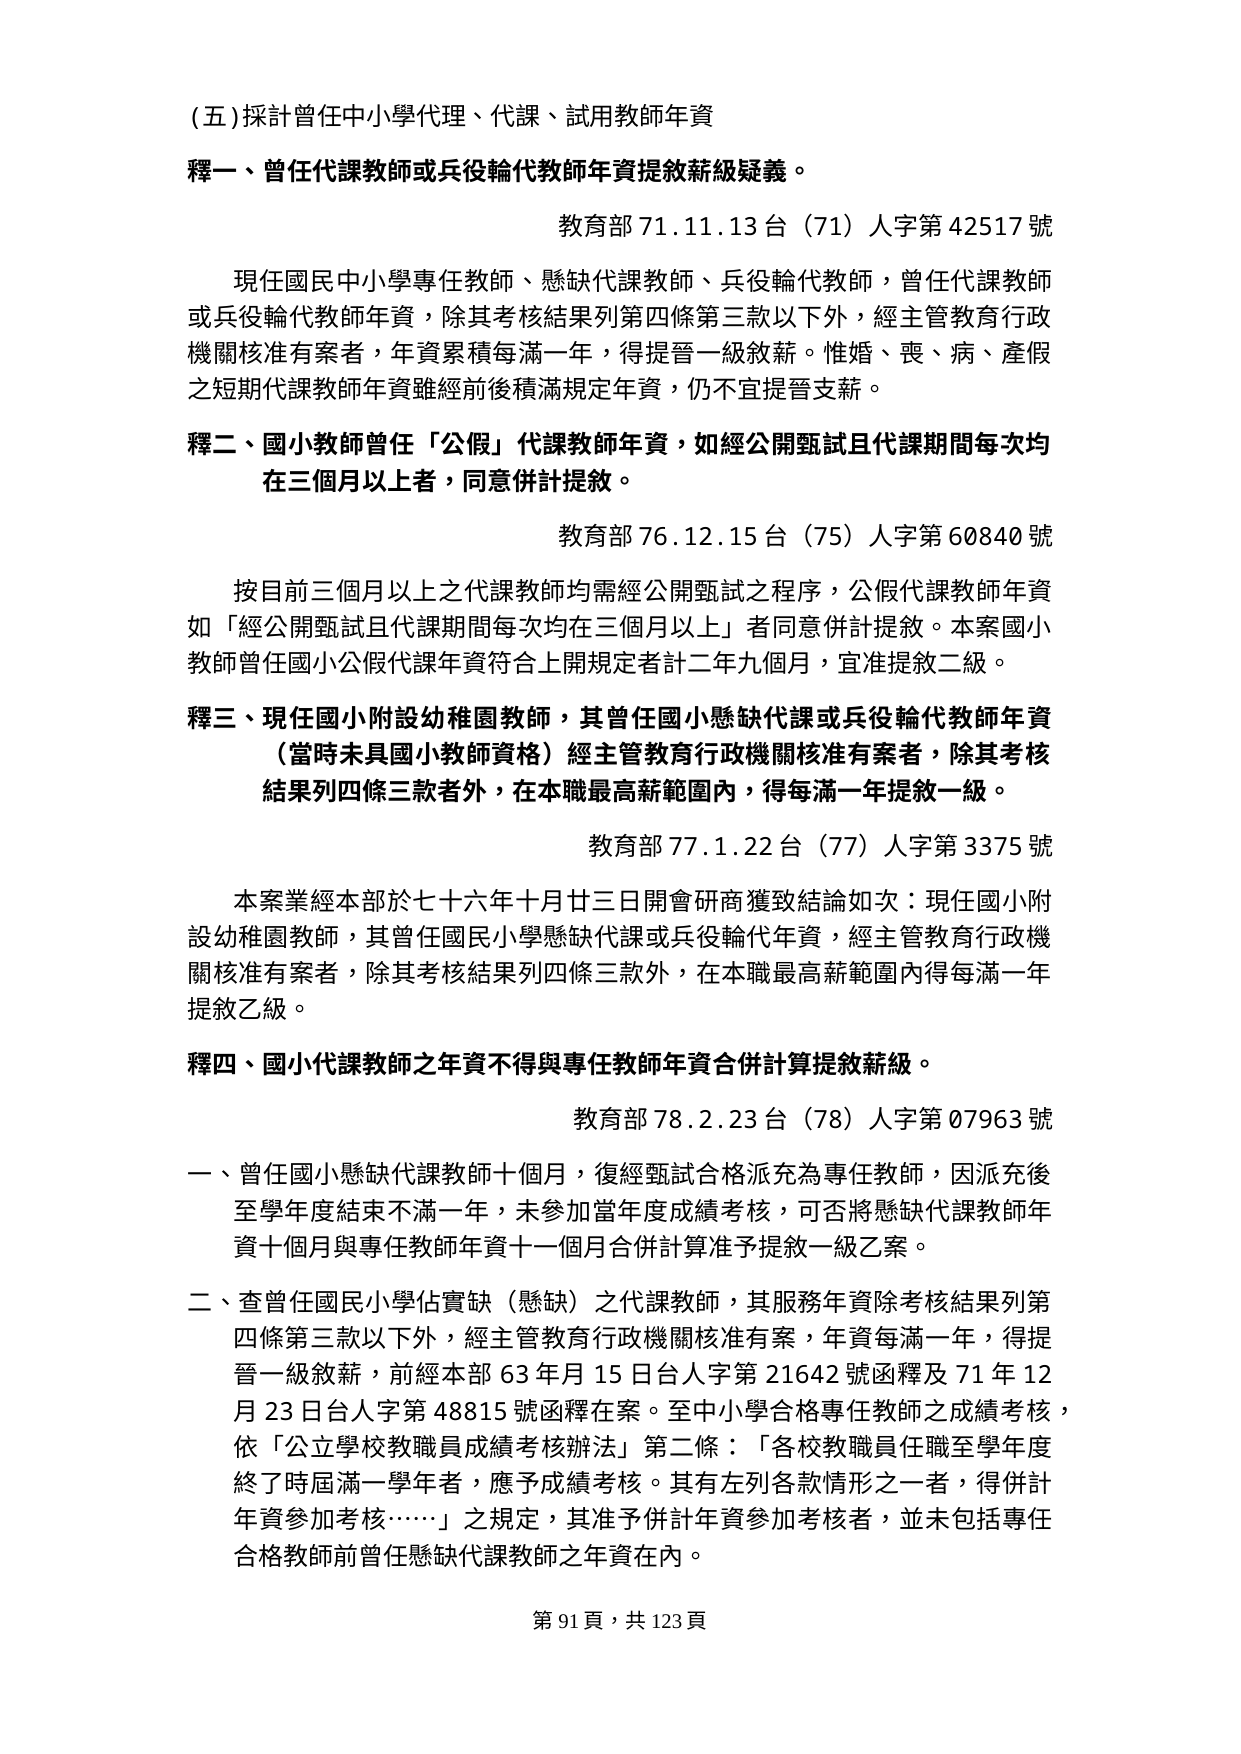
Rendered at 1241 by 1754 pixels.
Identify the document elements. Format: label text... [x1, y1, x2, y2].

text 釋四、 國小代課教師之年資不得與專任教師年資合併計算提敘薪級。 [187, 1045, 1053, 1081]
text 教育部78.2.23台（78）人字第07963號 [187, 1100, 1053, 1136]
text 按目前三個月以上之代課教師均需經公開甄試之程序，公假代課教師年資如「經公開甄試且代課期間每次均在三個月以上」者同意併計提敘。本案國小教師曾任國小公假代課年資符合上開規定者計二年九個月，宜准提敘二級。 [187, 571, 1053, 680]
text 釋三、 現任國小附設幼稚園教師，其曾任國小懸缺代課或兵役輪代教師年資（當時未具國小教師資格）經主管教育行政機關核准有案者，除其考核結果列四條三款者外，在本職最高薪範圍內，得每滿一年提敘一級。 [187, 699, 1053, 807]
text 教育部76.12.15台（75）人字第60840號 [187, 516, 1053, 552]
text 現任國民中小學專任教師、懸缺代課教師、兵役輪代教師，曾任代課教師或兵役輪代教師年資，除其考核結果列第四條第三款以下外，經主管教育行政機關核准有案者，年資累積每滿一年，得提晉一級敘薪。惟婚、喪、病、產假之短期代課教師年資雖經前後積滿規定年資，仍不宜提晉支薪。 [187, 261, 1053, 406]
text (五)採計曾任中小學代理、代課、試用教師年資 [187, 96, 1053, 132]
text 二、查曾任國民小學佔實缺（懸缺）之代課教師，其服務年資除考核結果列第四條第三款以下外，經主管教育行政機關核准有案，年資每滿一年，得提晉一級敘薪，前經本部63年月15日台人字第21642號函釋及71年12月23日台人字第48815號函釋在案。至中小學合格專任教師之成績考核，依「公立學校教職員成績考核辦法」第二條：「各校教職員任職至學年度終了時屆滿一學年者，應予成績考核。其有左列各款情形之一者，得併計年資參加考核……」之規定，其准予併計年資參加考核者，並未包括專任合格教師前曾任懸缺代課教師之年資在內。 [187, 1282, 1053, 1572]
text 本案業經本部於七十六年十月廿三日開會研商獲致結論如次：現任國小附設幼稚園教師，其曾任國民小學懸缺代課或兵役輪代年資，經主管教育行政機關核准有案者，除其考核結果列四條三款外，在本職最高薪範圍內得每滿一年提敘乙級。 [187, 881, 1053, 1026]
text 教育部77.1.22台（77）人字第3375號 [187, 826, 1053, 862]
text 釋一、 曾任代課教師或兵役輪代教師年資提敘薪級疑義。 [187, 151, 1053, 187]
text 教育部71.11.13台（71）人字第42517號 [187, 206, 1053, 242]
text 一、曾任國小懸缺代課教師十個月，復經甄試合格派充為專任教師，因派充後至學年度結束不滿一年，未參加當年度成績考核，可否將懸缺代課教師年資十個月與專任教師年資十一個月合併計算准予提敘一級乙案。 [187, 1155, 1053, 1264]
text 釋二、 國小教師曾任「公假」代課教師年資，如經公開甄試且代課期間每次均在三個月以上者，同意併計提敘。 [187, 425, 1053, 497]
